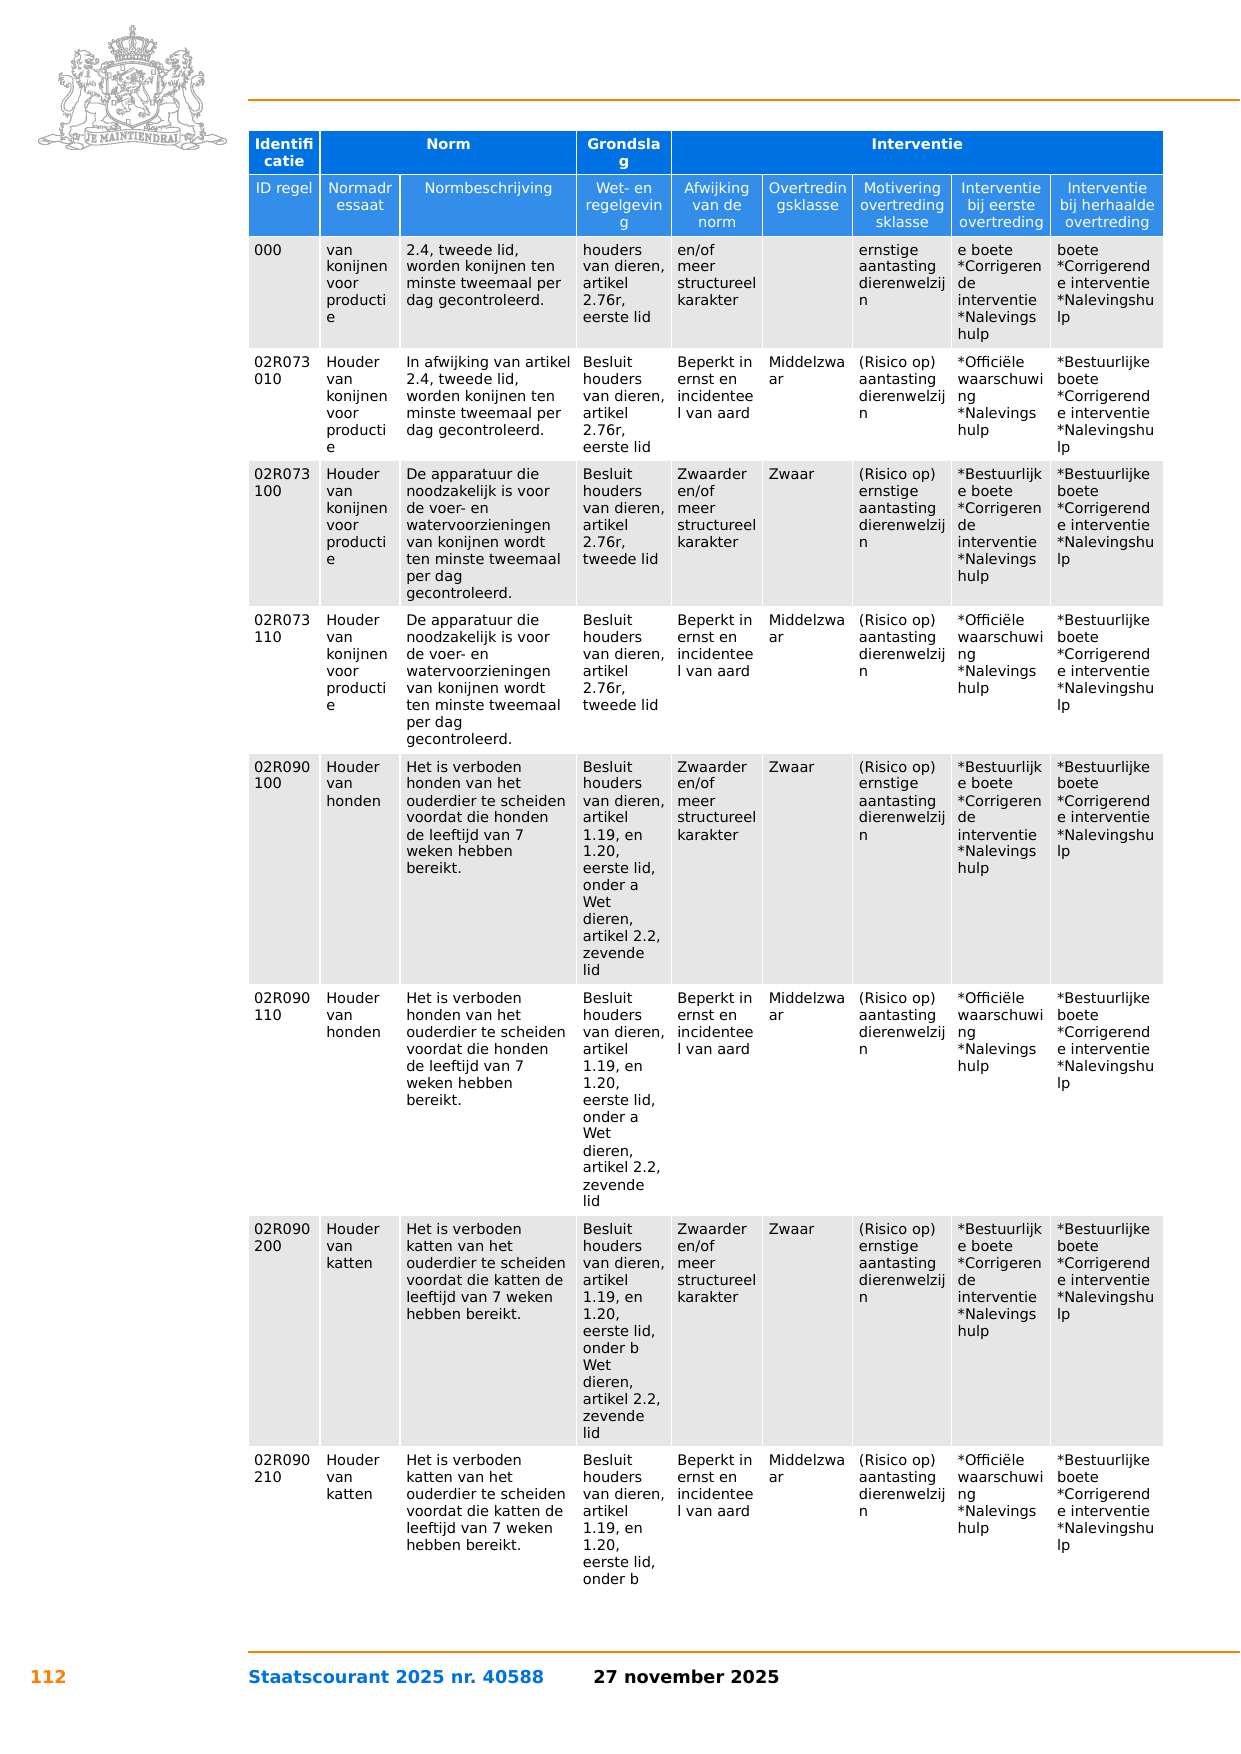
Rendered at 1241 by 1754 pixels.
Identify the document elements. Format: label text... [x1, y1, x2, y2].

table_cell In afwijking van artikel 2.4, tweede lid, worden konijnen ten minste tweemaal per dag gecontroleerd. [401, 349, 576, 460]
table_cell Houder van konijnen voor productie [321, 608, 399, 753]
table_cell Middelzwaar [763, 608, 852, 753]
table_cell Middelzwaar [763, 1447, 852, 1592]
table_cell *Officiële waarschuwing *Nalevingshulp [952, 608, 1050, 753]
table_header Identificatie [249, 131, 319, 174]
table_cell Beperkt in ernst en incidenteel van aard [672, 608, 762, 753]
table_cell ernstige aantasting dierenwelzijn [853, 237, 951, 348]
table_cell 02R090110 [249, 985, 319, 1215]
table_cell 02R073100 [249, 461, 319, 606]
table_cell Besluit houders van dieren, artikel 2.76r, tweede lid [577, 608, 671, 753]
table_cell Besluit houders van dieren, artikel 2.76r, eerste lid [577, 349, 671, 460]
table_cell (Risico op) ernstige aantasting dierenwelzijn [853, 461, 951, 606]
table_cell Middelzwaar [763, 985, 852, 1215]
table_cell *Bestuurlijke boete *Corrigerende interventie *Nalevingshulp [1051, 461, 1163, 606]
table_cell *Officiële waarschuwing *Nalevingshulp [952, 1447, 1050, 1592]
table_cell (Risico op) aantasting dierenwelzijn [853, 1447, 951, 1592]
table_cell Houder van honden [321, 985, 399, 1215]
picture [38, 25, 227, 150]
table_cell *Bestuurlijke boete *Corrigerende interventie *Nalevingshulp [952, 1216, 1050, 1446]
table_cell Afwijking van de norm [672, 175, 762, 236]
table_cell Houder van konijnen voor productie [321, 349, 399, 460]
table_cell Zwaar [763, 461, 852, 606]
table_cell van konijnen voor productie [321, 237, 399, 348]
table_cell Besluit houders van dieren, artikel 1.19, en 1.20, eerste lid, onder b [577, 1447, 671, 1592]
table_cell Zwaarder en/of meer structureel karakter [672, 1216, 762, 1446]
table_cell 02R090100 [249, 754, 319, 984]
table_cell e boete *Corrigerende interventie *Nalevingshulp [952, 237, 1050, 348]
table_cell [763, 237, 852, 348]
table_cell (Risico op) aantasting dierenwelzijn [853, 608, 951, 753]
table_cell *Officiële waarschuwing *Nalevingshulp [952, 985, 1050, 1215]
table_cell *Bestuurlijke boete *Corrigerende interventie *Nalevingshulp [952, 754, 1050, 984]
table_cell *Bestuurlijke boete *Corrigerende interventie *Nalevingshulp [1051, 754, 1163, 984]
table_cell 2.4, tweede lid, worden konijnen ten minste tweemaal per dag gecontroleerd. [401, 237, 576, 348]
table_cell Zwaar [763, 1216, 852, 1446]
table_cell Beperkt in ernst en incidenteel van aard [672, 1447, 762, 1592]
table_cell *Bestuurlijke boete *Corrigerende interventie *Nalevingshulp [1051, 349, 1163, 460]
table_cell Het is verboden honden van het ouderdier te scheiden voordat die honden de leeftijd van 7 weken hebben bereikt. [401, 985, 576, 1215]
table_cell Motivering overtredingsklasse [853, 175, 951, 236]
table_cell *Officiële waarschuwing *Nalevingshulp [952, 349, 1050, 460]
table_cell *Bestuurlijke boete *Corrigerende interventie *Nalevingshulp [1051, 1216, 1163, 1446]
table_cell 000 [249, 237, 319, 348]
table_cell Beperkt in ernst en incidenteel van aard [672, 349, 762, 460]
table_cell Normbeschrijving [401, 175, 576, 236]
table_cell Middelzwaar [763, 349, 852, 460]
table_cell 02R073110 [249, 608, 319, 753]
table_cell *Bestuurlijke boete *Corrigerende interventie *Nalevingshulp [1051, 985, 1163, 1215]
table_cell Besluit houders van dieren, artikel 1.19, en 1.20, eerste lid, onder a Wet dieren, artikel 2.2, zevende lid [577, 985, 671, 1215]
table_cell Zwaarder en/of meer structureel karakter [672, 754, 762, 984]
table_cell *Bestuurlijke boete *Corrigerende interventie *Nalevingshulp [952, 461, 1050, 606]
table_cell boete *Corrigerende interventie *Nalevingshulp [1051, 237, 1163, 348]
table_cell Het is verboden honden van het ouderdier te scheiden voordat die honden de leeftijd van 7 weken hebben bereikt. [401, 754, 576, 984]
table_cell Zwaarder en/of meer structureel karakter [672, 461, 762, 606]
table_cell *Bestuurlijke boete *Corrigerende interventie *Nalevingshulp [1051, 608, 1163, 753]
table_cell (Risico op) ernstige aantasting dierenwelzijn [853, 1216, 951, 1446]
table_cell 02R090210 [249, 1447, 319, 1592]
table_cell *Bestuurlijke boete *Corrigerende interventie *Nalevingshulp [1051, 1447, 1163, 1592]
table_cell Interventie bij eerste overtreding [952, 175, 1050, 236]
table_cell Besluit houders van dieren, artikel 1.19, en 1.20, eerste lid, onder b Wet dieren, artikel 2.2, zevende lid [577, 1216, 671, 1446]
table_cell Zwaar [763, 754, 852, 984]
table_cell Het is verboden katten van het ouderdier te scheiden voordat die katten de leeftijd van 7 weken hebben bereikt. [401, 1447, 576, 1592]
table_cell ID regel [249, 175, 319, 236]
table_cell (Risico op) aantasting dierenwelzijn [853, 349, 951, 460]
table_cell (Risico op) ernstige aantasting dierenwelzijn [853, 754, 951, 984]
table_cell Normadressaat [321, 175, 399, 236]
table_cell Houder van katten [321, 1216, 399, 1446]
table_cell Beperkt in ernst en incidenteel van aard [672, 985, 762, 1215]
table_cell Wet- en regelgeving [577, 175, 671, 236]
table_cell Houder van honden [321, 754, 399, 984]
table_cell Houder van katten [321, 1447, 399, 1592]
table_cell Houder van konijnen voor productie [321, 461, 399, 606]
table_cell 02R073010 [249, 349, 319, 460]
table_cell 02R090200 [249, 1216, 319, 1446]
table_cell Het is verboden katten van het ouderdier te scheiden voordat die katten de leeftijd van 7 weken hebben bereikt. [401, 1216, 576, 1446]
table_cell Besluit houders van dieren, artikel 2.76r, tweede lid [577, 461, 671, 606]
table_cell De apparatuur die noodzakelijk is voor de voer- en watervoorzieningen van konijnen wordt ten minste tweemaal per dag gecontroleerd. [401, 461, 576, 606]
table_cell (Risico op) aantasting dierenwelzijn [853, 985, 951, 1215]
table_cell houders van dieren, artikel 2.76r, eerste lid [577, 237, 671, 348]
table_cell Overtredingsklasse [763, 175, 852, 236]
table_cell Besluit houders van dieren, artikel 1.19, en 1.20, eerste lid, onder a Wet dieren, artikel 2.2, zevende lid [577, 754, 671, 984]
table_header Norm [321, 131, 576, 174]
table_header Interventie [672, 131, 1163, 174]
table_cell en/of meer structureel karakter [672, 237, 762, 348]
table_cell Interventie bij herhaalde overtreding [1051, 175, 1163, 236]
table_cell De apparatuur die noodzakelijk is voor de voer- en watervoorzieningen van konijnen wordt ten minste tweemaal per dag gecontroleerd. [401, 608, 576, 753]
table_header Grondslag [577, 131, 671, 174]
